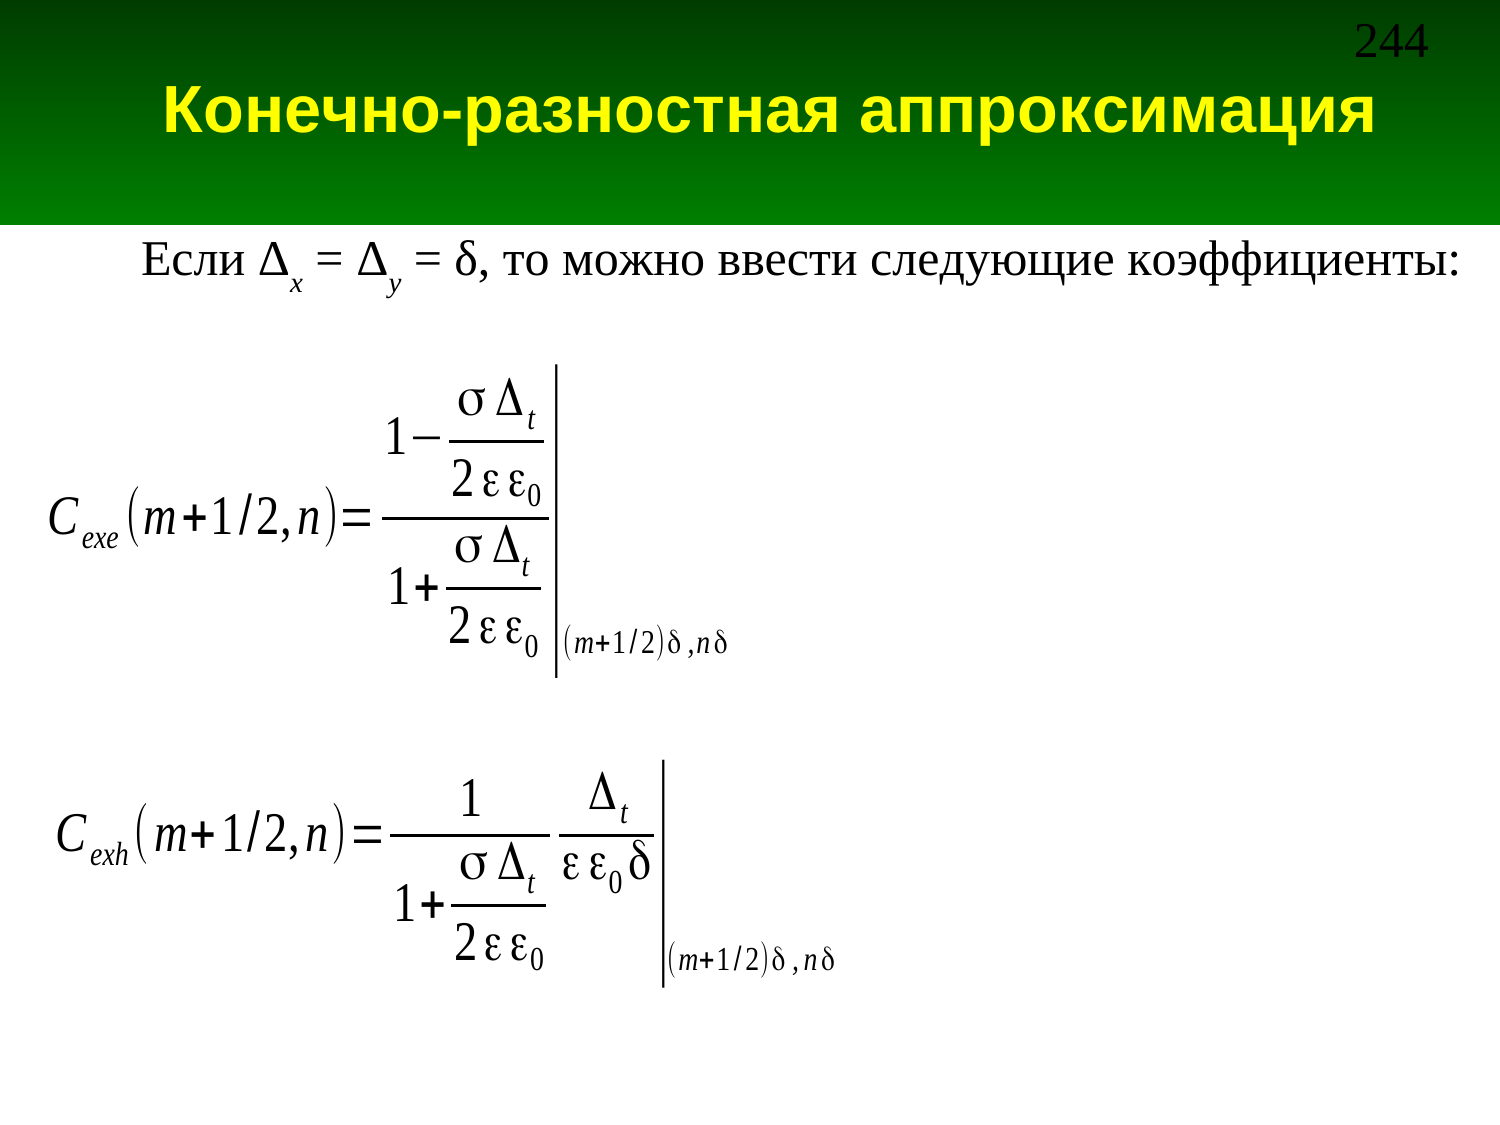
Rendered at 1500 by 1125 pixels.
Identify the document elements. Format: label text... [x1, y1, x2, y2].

text_box Если Δx = Δy = δ, то можно ввести следующие коэффициенты: [126, 218, 1472, 306]
chart [35, 359, 741, 680]
chart [43, 756, 846, 991]
title Конечно-разностная аппроксимация [100, 7, 1441, 204]
